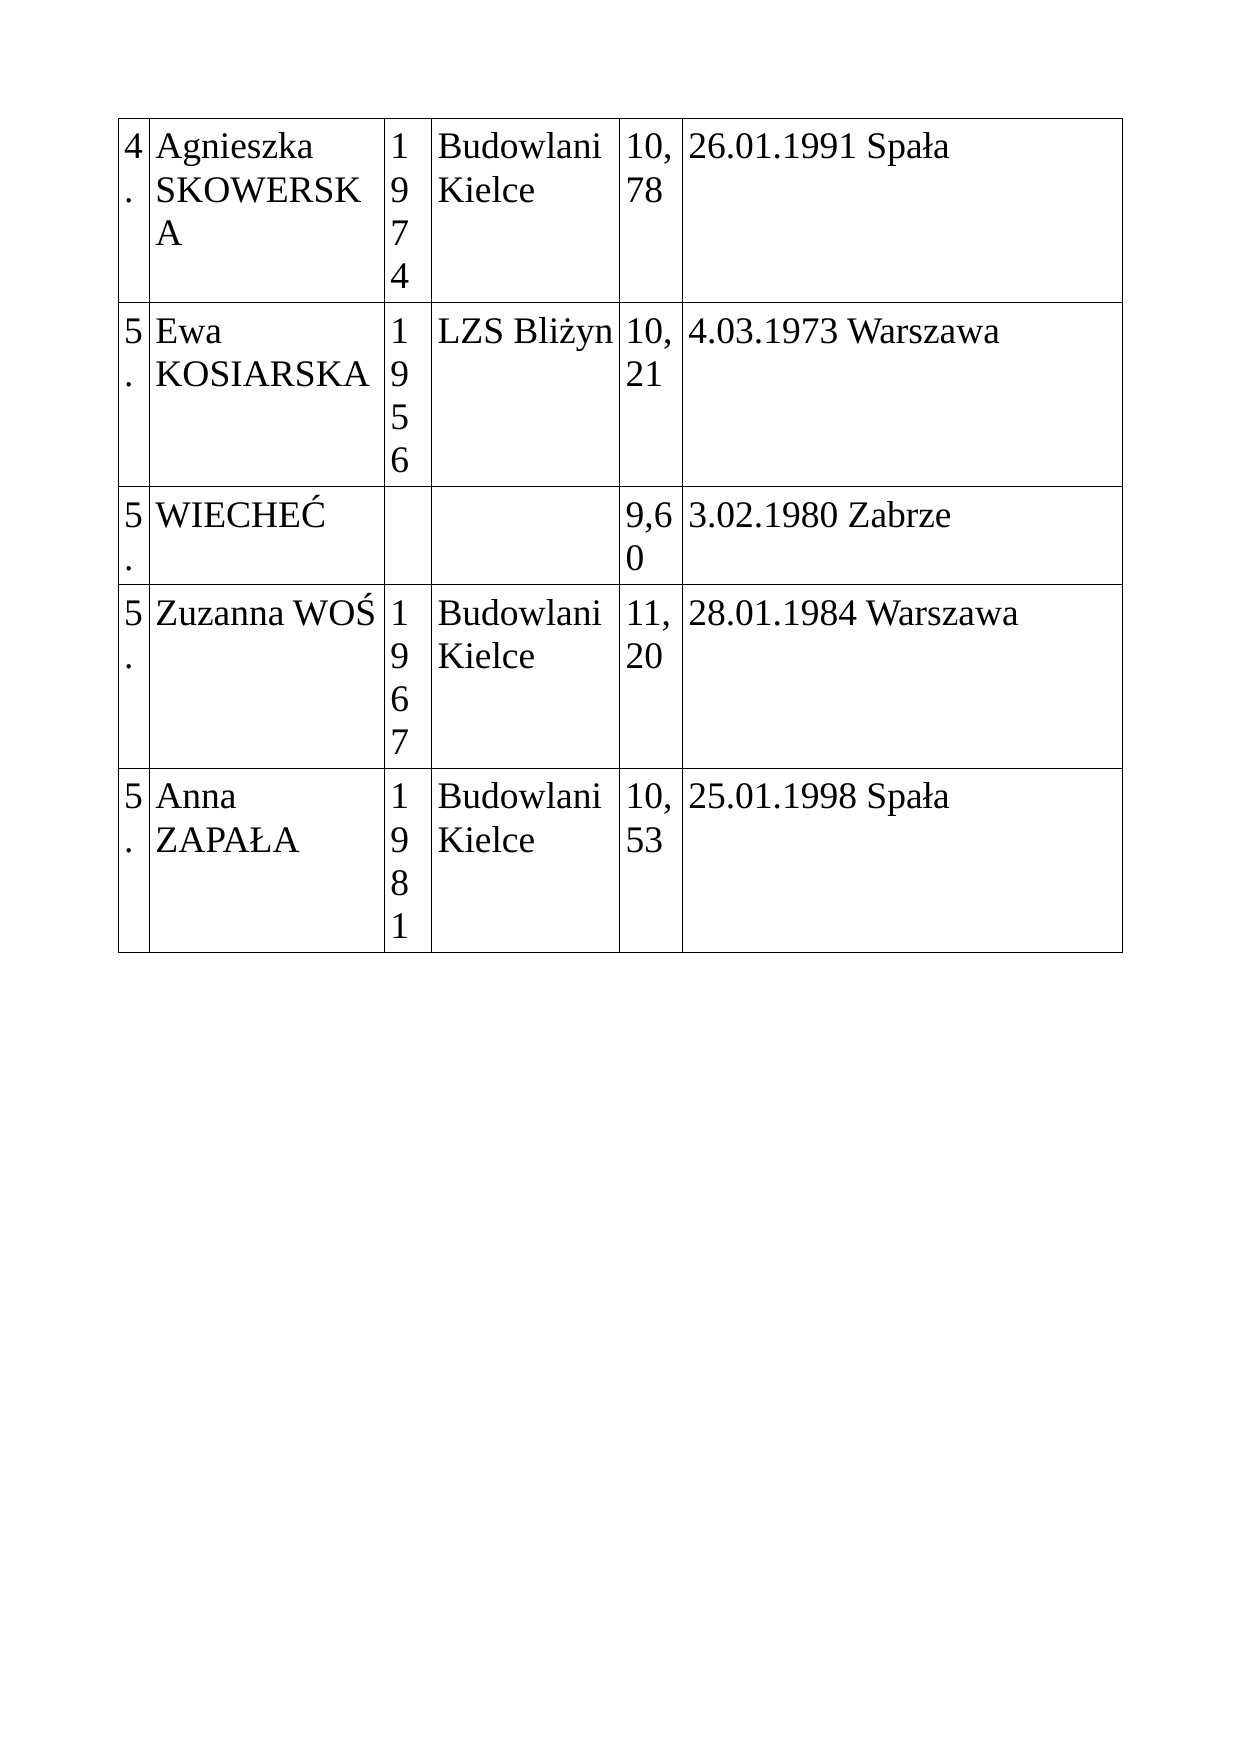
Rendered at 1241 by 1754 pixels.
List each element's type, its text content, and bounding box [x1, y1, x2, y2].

table_cell Budowlani Kielce [432, 119, 619, 302]
table_cell 1956 [385, 303, 431, 486]
table_cell 26.01.1991 Spała [683, 119, 1122, 302]
table_cell [385, 487, 431, 584]
table_cell Zuzanna WOŚ [150, 585, 384, 768]
table_cell 10,21 [620, 303, 682, 486]
table_cell 5. [119, 303, 149, 486]
table_cell WIECHEĆ [150, 487, 384, 584]
table_cell 4.03.1973 Warszawa [683, 303, 1122, 486]
table_cell 3.02.1980 Zabrze [683, 487, 1122, 584]
table_cell 10,78 [620, 119, 682, 302]
table_cell 4. [119, 119, 149, 302]
table_cell 1967 [385, 585, 431, 768]
table_cell Budowlani Kielce [432, 585, 619, 768]
table_cell 28.01.1984 Warszawa [683, 585, 1122, 768]
table_cell [432, 487, 619, 584]
table_cell 5. [119, 769, 149, 952]
table_cell Agnieszka SKOWERSKA [150, 119, 384, 302]
table_cell 10,53 [620, 769, 682, 952]
table_cell 5. [119, 585, 149, 768]
table_cell 1981 [385, 769, 431, 952]
table_cell LZS Bliżyn [432, 303, 619, 486]
table_cell 9,60 [620, 487, 682, 584]
table_cell 25.01.1998 Spała [683, 769, 1122, 952]
table_cell 11,20 [620, 585, 682, 768]
table_cell Ewa KOSIARSKA [150, 303, 384, 486]
table_cell 5. [119, 487, 149, 584]
table_cell Budowlani Kielce [432, 769, 619, 952]
table_cell Anna ZAPAŁA [150, 769, 384, 952]
table_cell 1974 [385, 119, 431, 302]
